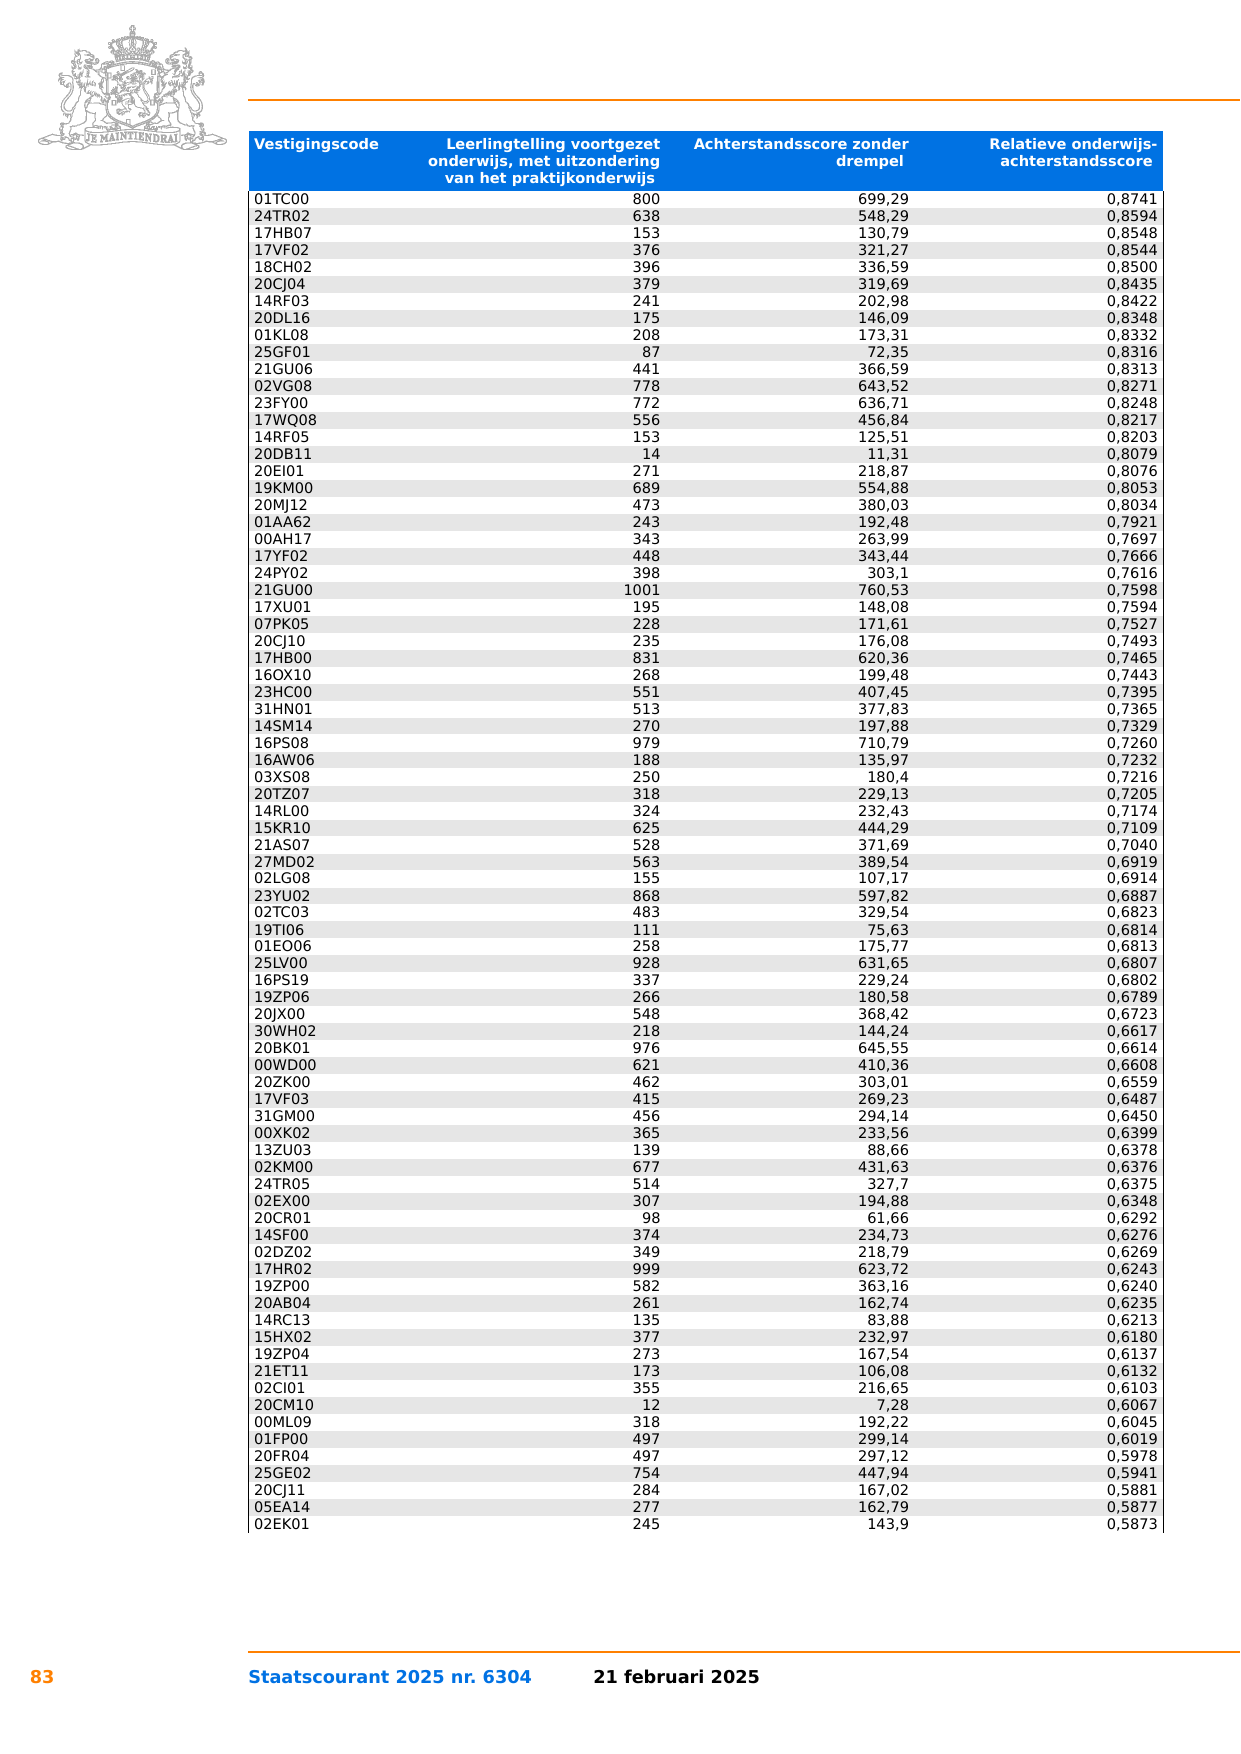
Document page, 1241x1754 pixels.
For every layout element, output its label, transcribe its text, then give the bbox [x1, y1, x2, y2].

table_cell 14SF00 [249, 1227, 417, 1244]
table_cell 155 [418, 870, 666, 887]
table_cell 27MD02 [249, 854, 417, 870]
table_cell 0,6276 [915, 1227, 1163, 1244]
table_cell 343,44 [666, 548, 915, 565]
table_cell 447,94 [666, 1465, 915, 1482]
table_cell 107,17 [666, 870, 915, 887]
table_cell 0,8500 [915, 259, 1163, 276]
table_cell 0,7216 [915, 769, 1163, 786]
table_cell 229,24 [666, 972, 915, 989]
table_cell 0,6235 [915, 1295, 1163, 1312]
table_cell 20MJ12 [249, 497, 417, 514]
table_cell 139 [418, 1142, 666, 1159]
table_cell 199,48 [666, 667, 915, 684]
table_cell 00XK02 [249, 1125, 417, 1142]
table_cell 497 [418, 1448, 666, 1465]
table_cell 20CM10 [249, 1397, 417, 1414]
table_cell 17HB00 [249, 650, 417, 667]
table_cell 349 [418, 1244, 666, 1261]
table_cell 294,14 [666, 1108, 915, 1125]
table_cell 0,6137 [915, 1346, 1163, 1363]
table_cell 25GE02 [249, 1465, 417, 1482]
table_cell 0,6617 [915, 1023, 1163, 1040]
table_cell 456 [418, 1108, 666, 1125]
table_cell 20DB11 [249, 446, 417, 463]
table_cell 0,8313 [915, 361, 1163, 378]
table_cell 20CJ10 [249, 633, 417, 650]
table_cell 12 [418, 1397, 666, 1414]
table_cell 15KR10 [249, 820, 417, 836]
table_cell 371,69 [666, 836, 915, 853]
table_cell 216,65 [666, 1380, 915, 1397]
table_cell 0,6292 [915, 1210, 1163, 1227]
table_cell 0,6559 [915, 1074, 1163, 1091]
table_cell 318 [418, 1414, 666, 1431]
table_cell 20AB04 [249, 1295, 417, 1312]
table_cell 625 [418, 820, 666, 836]
table_cell 270 [418, 718, 666, 734]
table_cell 415 [418, 1091, 666, 1108]
table_cell 0,7594 [915, 599, 1163, 616]
table_cell 261 [418, 1295, 666, 1312]
table_cell 24TR02 [249, 208, 417, 225]
table_cell 02VG08 [249, 378, 417, 395]
table_cell 135,97 [666, 752, 915, 768]
table_cell 16OX10 [249, 667, 417, 684]
table_cell 21GU00 [249, 582, 417, 599]
table_cell 0,6045 [915, 1414, 1163, 1431]
table_cell 0,7921 [915, 514, 1163, 531]
table_cell 368,42 [666, 1006, 915, 1023]
table_cell 456,84 [666, 412, 915, 429]
table_cell 0,7260 [915, 735, 1163, 752]
table_cell 72,35 [666, 344, 915, 361]
table_cell 245 [418, 1516, 666, 1533]
table_cell 0,6823 [915, 904, 1163, 921]
table_cell 636,71 [666, 395, 915, 412]
table_cell 0,6802 [915, 972, 1163, 989]
table_cell 303,1 [666, 565, 915, 582]
table_cell 16PS08 [249, 735, 417, 752]
table_cell 88,66 [666, 1142, 915, 1159]
table_cell 14RL00 [249, 803, 417, 819]
table_cell 0,6723 [915, 1006, 1163, 1023]
table_cell 377,83 [666, 701, 915, 718]
table_cell 0,8271 [915, 378, 1163, 395]
table_cell 232,43 [666, 803, 915, 819]
table_cell 167,02 [666, 1482, 915, 1499]
table_cell 17HR02 [249, 1261, 417, 1278]
table_cell 0,6614 [915, 1040, 1163, 1057]
table_cell 192,48 [666, 514, 915, 531]
table_cell 0,8248 [915, 395, 1163, 412]
table_cell 194,88 [666, 1193, 915, 1210]
table_cell 01KL08 [249, 327, 417, 344]
table_cell 75,63 [666, 921, 915, 938]
table_cell 620,36 [666, 650, 915, 667]
table_header Achterstandsscore zonder drempel [666, 131, 915, 191]
table_cell 0,8544 [915, 242, 1163, 259]
table_cell 643,52 [666, 378, 915, 395]
table_cell 0,7040 [915, 836, 1163, 853]
table_cell 431,63 [666, 1159, 915, 1176]
table_cell 0,7598 [915, 582, 1163, 599]
table_cell 235 [418, 633, 666, 650]
table_cell 175 [418, 310, 666, 327]
table_cell 258 [418, 938, 666, 955]
table_cell 7,28 [666, 1397, 915, 1414]
table_cell 148,08 [666, 599, 915, 616]
table_cell 0,5873 [915, 1516, 1163, 1533]
table_cell 20CJ11 [249, 1482, 417, 1499]
table_cell 20FR04 [249, 1448, 417, 1465]
table_cell 24TR05 [249, 1176, 417, 1193]
table_cell 0,8332 [915, 327, 1163, 344]
table_cell 202,98 [666, 293, 915, 310]
table_cell 14SM14 [249, 718, 417, 734]
table_cell 548,29 [666, 208, 915, 225]
table_cell 23YU02 [249, 888, 417, 904]
table_cell 20EI01 [249, 463, 417, 480]
table_cell 21ET11 [249, 1363, 417, 1380]
table_cell 376 [418, 242, 666, 259]
picture [38, 25, 227, 150]
table_cell 0,5978 [915, 1448, 1163, 1465]
table_cell 218,79 [666, 1244, 915, 1261]
table_cell 0,6887 [915, 888, 1163, 904]
table_cell 0,7697 [915, 531, 1163, 548]
table_cell 0,5877 [915, 1499, 1163, 1516]
table_cell 20DL16 [249, 310, 417, 327]
table_cell 208 [418, 327, 666, 344]
table_cell 07PK05 [249, 616, 417, 633]
table_cell 0,6348 [915, 1193, 1163, 1210]
table_cell 0,8316 [915, 344, 1163, 361]
table_cell 17YF02 [249, 548, 417, 565]
table_cell 0,6487 [915, 1091, 1163, 1108]
table_cell 407,45 [666, 684, 915, 701]
table_cell 760,53 [666, 582, 915, 599]
table_cell 263,99 [666, 531, 915, 548]
table_cell 14 [418, 446, 666, 463]
table_cell 250 [418, 769, 666, 786]
table_cell 699,29 [666, 192, 915, 208]
table_cell 19KM00 [249, 480, 417, 497]
table_cell 0,7616 [915, 565, 1163, 582]
table_cell 0,6240 [915, 1278, 1163, 1295]
table_cell 319,69 [666, 276, 915, 293]
table_cell 0,6243 [915, 1261, 1163, 1278]
table_cell 23HC00 [249, 684, 417, 701]
table_cell 355 [418, 1380, 666, 1397]
table_cell 20BK01 [249, 1040, 417, 1057]
table_cell 19TI06 [249, 921, 417, 938]
table_cell 297,12 [666, 1448, 915, 1465]
table_cell 448 [418, 548, 666, 565]
table_cell 0,6375 [915, 1176, 1163, 1193]
table_cell 98 [418, 1210, 666, 1227]
table_cell 176,08 [666, 633, 915, 650]
table_cell 229,13 [666, 786, 915, 802]
table_cell 241 [418, 293, 666, 310]
table_cell 17VF03 [249, 1091, 417, 1108]
table_cell 218,87 [666, 463, 915, 480]
table_cell 02LG08 [249, 870, 417, 887]
table_cell 00AH17 [249, 531, 417, 548]
table_cell 197,88 [666, 718, 915, 734]
table_cell 14RF03 [249, 293, 417, 310]
table_cell 277 [418, 1499, 666, 1516]
table_cell 0,7395 [915, 684, 1163, 701]
table_cell 111 [418, 921, 666, 938]
table_cell 307 [418, 1193, 666, 1210]
table_cell 167,54 [666, 1346, 915, 1363]
table_cell 0,8348 [915, 310, 1163, 327]
table_cell 0,7465 [915, 650, 1163, 667]
table_cell 01FP00 [249, 1431, 417, 1448]
table_cell 582 [418, 1278, 666, 1295]
table_cell 162,79 [666, 1499, 915, 1516]
table_cell 31HN01 [249, 701, 417, 718]
table_cell 153 [418, 429, 666, 446]
table_cell 271 [418, 463, 666, 480]
table_cell 228 [418, 616, 666, 633]
table_cell 180,4 [666, 769, 915, 786]
table_cell 327,7 [666, 1176, 915, 1193]
table_cell 153 [418, 225, 666, 242]
table_cell 0,8076 [915, 463, 1163, 480]
table_cell 05EA14 [249, 1499, 417, 1516]
table_cell 162,74 [666, 1295, 915, 1312]
table_cell 0,8217 [915, 412, 1163, 429]
table_cell 19ZP00 [249, 1278, 417, 1295]
table_cell 462 [418, 1074, 666, 1091]
table_cell 171,61 [666, 616, 915, 633]
table_cell 380,03 [666, 497, 915, 514]
table_cell 20CJ04 [249, 276, 417, 293]
table_cell 0,8203 [915, 429, 1163, 446]
table_header Relatieve onderwijs-achterstandsscore [915, 131, 1163, 191]
table_cell 979 [418, 735, 666, 752]
table_cell 0,6608 [915, 1057, 1163, 1074]
table_cell 677 [418, 1159, 666, 1176]
table_cell 02CI01 [249, 1380, 417, 1397]
table_cell 188 [418, 752, 666, 768]
table_cell 143,9 [666, 1516, 915, 1533]
table_cell 976 [418, 1040, 666, 1057]
table_cell 0,6919 [915, 854, 1163, 870]
table_cell 548 [418, 1006, 666, 1023]
table_cell 02DZ02 [249, 1244, 417, 1261]
table_cell 318 [418, 786, 666, 802]
table_cell 01TC00 [249, 192, 417, 208]
table_cell 497 [418, 1431, 666, 1448]
table_cell 554,88 [666, 480, 915, 497]
table_cell 623,72 [666, 1261, 915, 1278]
table_cell 379 [418, 276, 666, 293]
table_cell 0,6376 [915, 1159, 1163, 1176]
table_cell 146,09 [666, 310, 915, 327]
table_cell 389,54 [666, 854, 915, 870]
table_cell 329,54 [666, 904, 915, 921]
table_cell 0,6399 [915, 1125, 1163, 1142]
table_cell 11,31 [666, 446, 915, 463]
table_cell 645,55 [666, 1040, 915, 1057]
table_cell 0,5941 [915, 1465, 1163, 1482]
table_cell 0,6019 [915, 1431, 1163, 1448]
table_cell 299,14 [666, 1431, 915, 1448]
table_cell 144,24 [666, 1023, 915, 1040]
table_cell 0,7365 [915, 701, 1163, 718]
table_cell 16AW06 [249, 752, 417, 768]
table_cell 0,6067 [915, 1397, 1163, 1414]
table_cell 14RF05 [249, 429, 417, 446]
table_cell 21AS07 [249, 836, 417, 853]
table_cell 0,6103 [915, 1380, 1163, 1397]
table_cell 772 [418, 395, 666, 412]
table_cell 30WH02 [249, 1023, 417, 1040]
table_cell 1001 [418, 582, 666, 599]
table_cell 173,31 [666, 327, 915, 344]
table_cell 363,16 [666, 1278, 915, 1295]
table_cell 336,59 [666, 259, 915, 276]
table_cell 551 [418, 684, 666, 701]
table_cell 710,79 [666, 735, 915, 752]
table_cell 868 [418, 888, 666, 904]
table_cell 513 [418, 701, 666, 718]
table_cell 0,7109 [915, 820, 1163, 836]
table_cell 61,66 [666, 1210, 915, 1227]
table_cell 268 [418, 667, 666, 684]
table_cell 0,6269 [915, 1244, 1163, 1261]
table_cell 24PY02 [249, 565, 417, 582]
table_cell 135 [418, 1312, 666, 1329]
table_cell 25GF01 [249, 344, 417, 361]
table_cell 23FY00 [249, 395, 417, 412]
table_cell 17WQ08 [249, 412, 417, 429]
table_cell 21GU06 [249, 361, 417, 378]
table_cell 0,6914 [915, 870, 1163, 887]
table_cell 87 [418, 344, 666, 361]
table_cell 0,6132 [915, 1363, 1163, 1380]
table_cell 366,59 [666, 361, 915, 378]
table_cell 19ZP04 [249, 1346, 417, 1363]
table_cell 31GM00 [249, 1108, 417, 1125]
table_cell 269,23 [666, 1091, 915, 1108]
table_cell 0,7527 [915, 616, 1163, 633]
table_header Vestigingscode [249, 131, 417, 191]
table_cell 343 [418, 531, 666, 548]
table_cell 01AA62 [249, 514, 417, 531]
table_cell 17VF02 [249, 242, 417, 259]
table_cell 01EO06 [249, 938, 417, 955]
table_cell 0,8079 [915, 446, 1163, 463]
table_cell 528 [418, 836, 666, 853]
table_cell 0,7666 [915, 548, 1163, 565]
table_cell 243 [418, 514, 666, 531]
table_cell 324 [418, 803, 666, 819]
table_cell 0,6180 [915, 1329, 1163, 1346]
table_cell 14RC13 [249, 1312, 417, 1329]
table_cell 233,56 [666, 1125, 915, 1142]
table_cell 0,8741 [915, 192, 1163, 208]
table_cell 689 [418, 480, 666, 497]
table_cell 0,7329 [915, 718, 1163, 734]
table_cell 0,7232 [915, 752, 1163, 768]
table_cell 0,8548 [915, 225, 1163, 242]
table_cell 25LV00 [249, 955, 417, 972]
table_cell 17XU01 [249, 599, 417, 616]
table_cell 0,6813 [915, 938, 1163, 955]
table_cell 03XS08 [249, 769, 417, 786]
table_cell 266 [418, 989, 666, 1006]
table_cell 13ZU03 [249, 1142, 417, 1159]
table_cell 778 [418, 378, 666, 395]
table_cell 0,6450 [915, 1108, 1163, 1125]
table_cell 175,77 [666, 938, 915, 955]
table_cell 831 [418, 650, 666, 667]
table_cell 754 [418, 1465, 666, 1482]
table_cell 444,29 [666, 820, 915, 836]
table_cell 0,6378 [915, 1142, 1163, 1159]
table_cell 0,6814 [915, 921, 1163, 938]
table_cell 180,58 [666, 989, 915, 1006]
table_cell 410,36 [666, 1057, 915, 1074]
table_cell 556 [418, 412, 666, 429]
table_cell 514 [418, 1176, 666, 1193]
table_cell 218 [418, 1023, 666, 1040]
table_cell 597,82 [666, 888, 915, 904]
table_cell 0,5881 [915, 1482, 1163, 1499]
table_cell 284 [418, 1482, 666, 1499]
table_cell 441 [418, 361, 666, 378]
table_cell 83,88 [666, 1312, 915, 1329]
table_cell 19ZP06 [249, 989, 417, 1006]
table_cell 195 [418, 599, 666, 616]
table_cell 473 [418, 497, 666, 514]
table_cell 0,8435 [915, 276, 1163, 293]
table_cell 18CH02 [249, 259, 417, 276]
table_cell 130,79 [666, 225, 915, 242]
table_cell 396 [418, 259, 666, 276]
table_cell 20CR01 [249, 1210, 417, 1227]
table_cell 02EX00 [249, 1193, 417, 1210]
table_cell 0,7174 [915, 803, 1163, 819]
table_cell 337 [418, 972, 666, 989]
table_cell 02EK01 [249, 1516, 417, 1533]
table_cell 273 [418, 1346, 666, 1363]
table_cell 398 [418, 565, 666, 582]
table_cell 377 [418, 1329, 666, 1346]
table_cell 0,8034 [915, 497, 1163, 514]
table_cell 0,8422 [915, 293, 1163, 310]
table_cell 800 [418, 192, 666, 208]
table_cell 02TC03 [249, 904, 417, 921]
table_cell 928 [418, 955, 666, 972]
table_cell 125,51 [666, 429, 915, 446]
table_cell 0,7493 [915, 633, 1163, 650]
table_cell 20ZK00 [249, 1074, 417, 1091]
table_cell 15HX02 [249, 1329, 417, 1346]
table_cell 192,22 [666, 1414, 915, 1431]
table_cell 0,6807 [915, 955, 1163, 972]
table_cell 321,27 [666, 242, 915, 259]
table_cell 0,6213 [915, 1312, 1163, 1329]
table_cell 20JX00 [249, 1006, 417, 1023]
table_cell 16PS19 [249, 972, 417, 989]
table_cell 17HB07 [249, 225, 417, 242]
table_cell 621 [418, 1057, 666, 1074]
table_cell 0,6789 [915, 989, 1163, 1006]
table_cell 638 [418, 208, 666, 225]
table_cell 631,65 [666, 955, 915, 972]
table_header Leerlingtelling voortgezet onderwijs, met uitzondering van het praktijkonderwijs [418, 131, 666, 191]
table_cell 173 [418, 1363, 666, 1380]
table_cell 0,8053 [915, 480, 1163, 497]
table_cell 0,7443 [915, 667, 1163, 684]
table_cell 02KM00 [249, 1159, 417, 1176]
table_cell 365 [418, 1125, 666, 1142]
table_cell 483 [418, 904, 666, 921]
table_cell 00ML09 [249, 1414, 417, 1431]
table_cell 106,08 [666, 1363, 915, 1380]
table_cell 999 [418, 1261, 666, 1278]
table_cell 563 [418, 854, 666, 870]
table_cell 20TZ07 [249, 786, 417, 802]
table_cell 234,73 [666, 1227, 915, 1244]
table_cell 232,97 [666, 1329, 915, 1346]
table_cell 374 [418, 1227, 666, 1244]
table_cell 00WD00 [249, 1057, 417, 1074]
table_cell 0,8594 [915, 208, 1163, 225]
table_cell 0,7205 [915, 786, 1163, 802]
table_cell 303,01 [666, 1074, 915, 1091]
